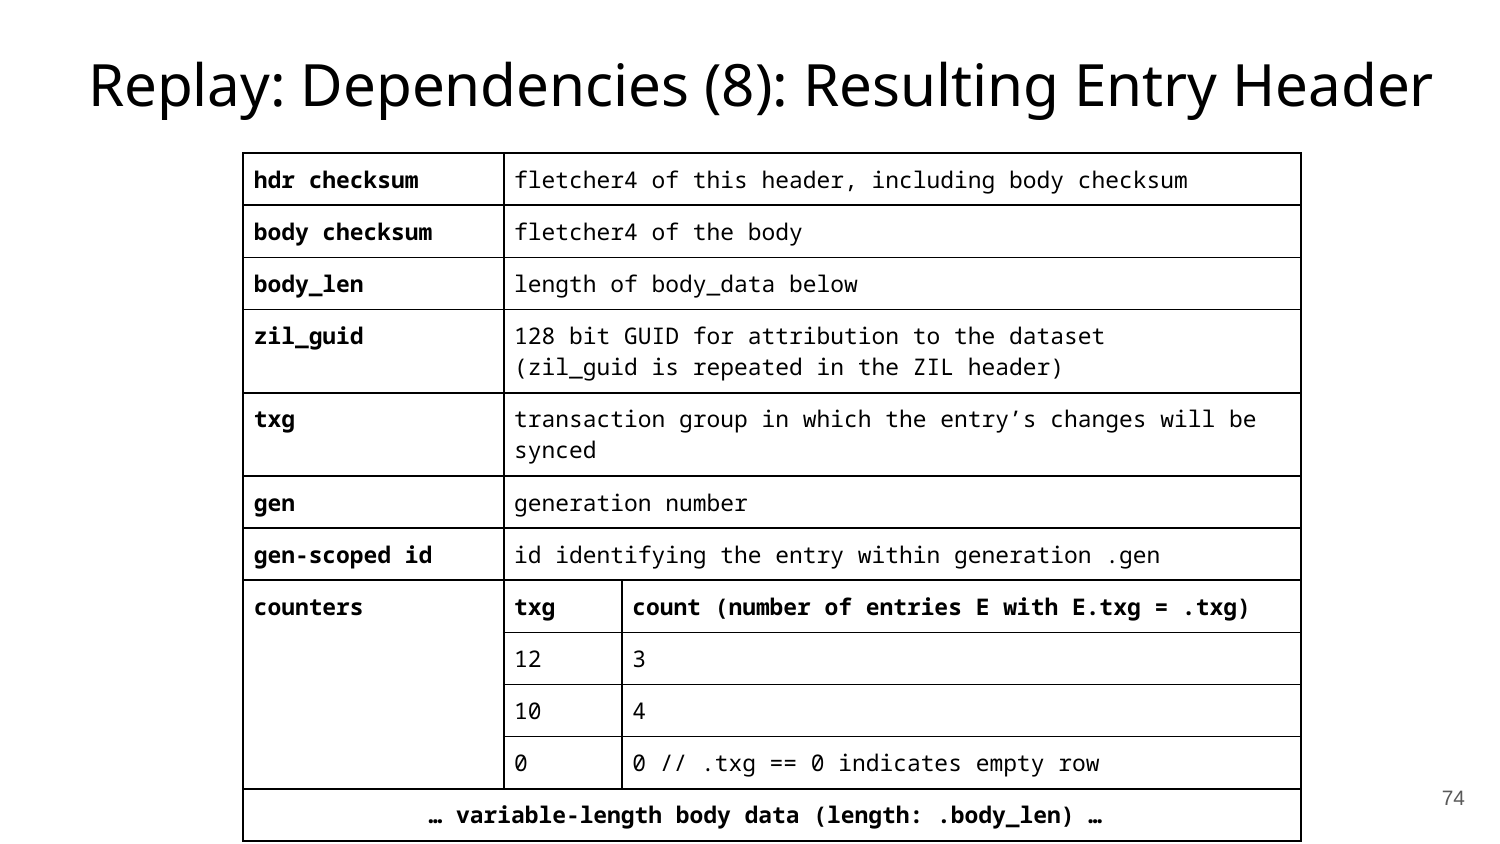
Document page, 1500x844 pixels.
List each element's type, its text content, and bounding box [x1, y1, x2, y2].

table_cell gen-scoped id [244, 529, 503, 579]
table_cell 0 // .txg == 0 indicates empty row [623, 737, 1300, 788]
table_cell 4 [623, 685, 1300, 736]
table_cell count (number of entries E with E.txg = .txg) [623, 581, 1300, 632]
table_cell body checksum [244, 206, 503, 257]
table_cell fletcher4 of the body [505, 206, 1300, 257]
table_cell 12 [505, 633, 621, 684]
table_cell transaction group in which the entry’s changes will be synced [505, 394, 1300, 475]
table_cell id identifying the entry within generation .gen [505, 529, 1300, 579]
table_cell zil_guid [244, 310, 503, 392]
table_cell length of body_data below [505, 258, 1300, 309]
table_cell txg [505, 581, 621, 632]
table_cell 128 bit GUID for attribution to the dataset (zil_guid is repeated in the ZIL header) [505, 310, 1300, 392]
table_cell 3 [623, 633, 1300, 684]
table_cell gen [244, 477, 503, 527]
table_header hdr checksum [244, 154, 503, 204]
table_cell body_len [244, 258, 503, 309]
table_header fletcher4 of this header, including body checksum [505, 154, 1300, 204]
table_cell counters [244, 581, 503, 788]
title Replay: Dependencies (8): Resulting Entry Header [73, 33, 1480, 165]
table_cell generation number [505, 477, 1300, 527]
table_cell 0 [505, 737, 621, 788]
table_cell … variable-length body data (length: .body_len) … [244, 790, 1300, 840]
slide_number [1389, 764, 1480, 830]
table_cell 10 [505, 685, 621, 736]
table_cell txg [244, 394, 503, 475]
